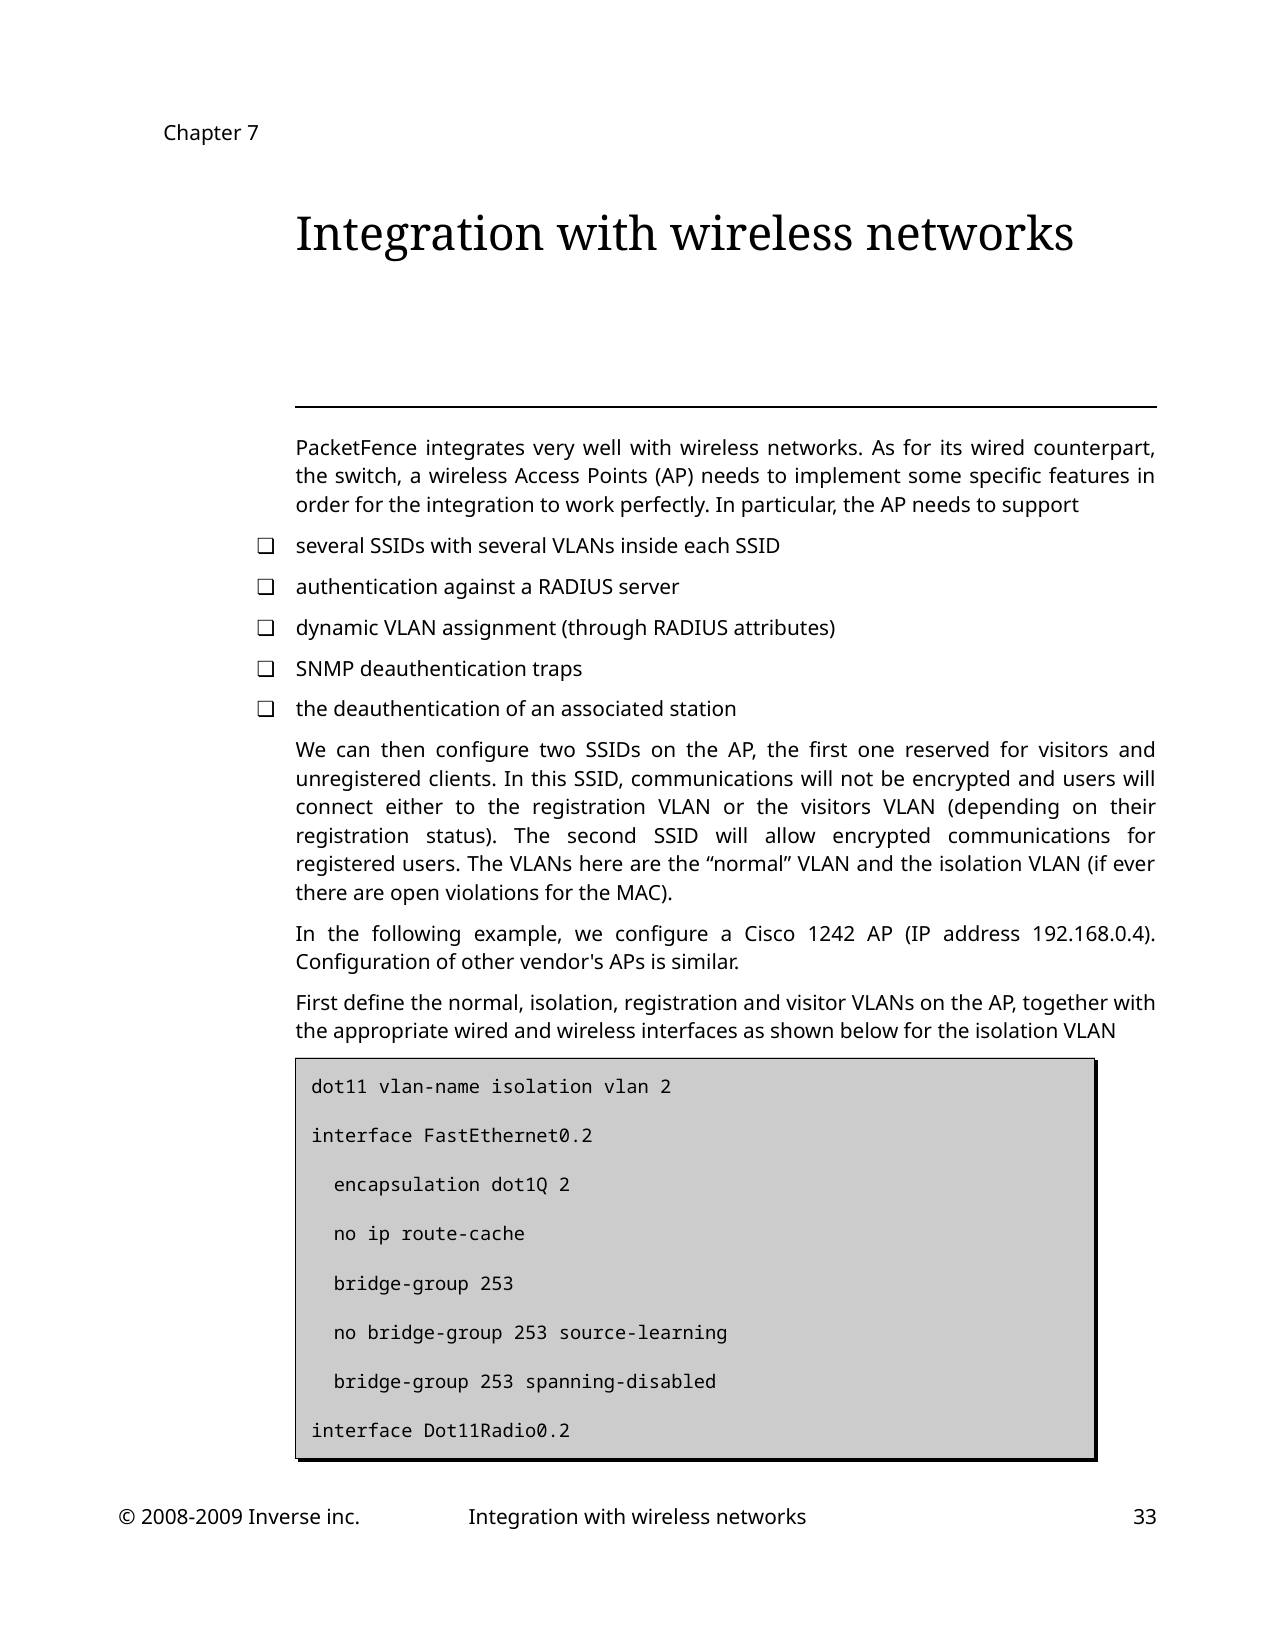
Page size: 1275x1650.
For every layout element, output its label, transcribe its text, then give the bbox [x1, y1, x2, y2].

text PacketFence integrates very well with wireless networks. As for its wired counterpart, the switch, a wireless Access Points (AP) needs to implement some specific features in order for the integration to work perfectly. In particular, the AP needs to support [295, 433, 1157, 518]
text no bridge-group 253 source-learning [296, 1303, 1094, 1344]
list ❏ SNMP deauthentication traps [256, 654, 1157, 682]
text bridge-group 253 spanning-disabled [296, 1352, 1094, 1394]
text interface FastEthernet0.2 [296, 1107, 1094, 1148]
list ❏ dynamic VLAN assignment (through RADIUS attributes) [256, 613, 1157, 641]
text dot11 vlan-name isolation vlan 2 [296, 1059, 1094, 1099]
text We can then configure two SSIDs on the AP, the first one reserved for visitors and unregistered clients. In this SSID, communications will not be encrypted and users will connect either to the registration VLAN or the visitors VLAN (depending on their registration status). The second SSID will allow encrypted communications for registered users. The VLANs here are the “normal” VLAN and the isolation VLAN (if ever there are open violations for the MAC). [295, 736, 1157, 906]
text no ip route-cache [296, 1205, 1094, 1246]
text In the following example, we configure a Cisco 1242 AP (IP address 192.168.0.4). Configuration of other vendor's APs is similar. [295, 919, 1157, 976]
text bridge-group 253 [296, 1254, 1094, 1295]
list ❏ authentication against a RADIUS server [256, 572, 1157, 600]
text interface Dot11Radio0.2 [296, 1402, 1094, 1458]
text encapsulation dot1Q 2 [296, 1156, 1094, 1197]
subtitle Integration with wireless networks [295, 201, 1157, 406]
text First define the normal, isolation, registration and visitor VLANs on the AP, together with the appropriate wired and wireless interfaces as shown below for the isolation VLAN [295, 988, 1157, 1045]
list ❏ several SSIDs with several VLANs inside each SSID [256, 531, 1157, 559]
list ❏ the deauthentication of an associated station [256, 694, 1157, 723]
